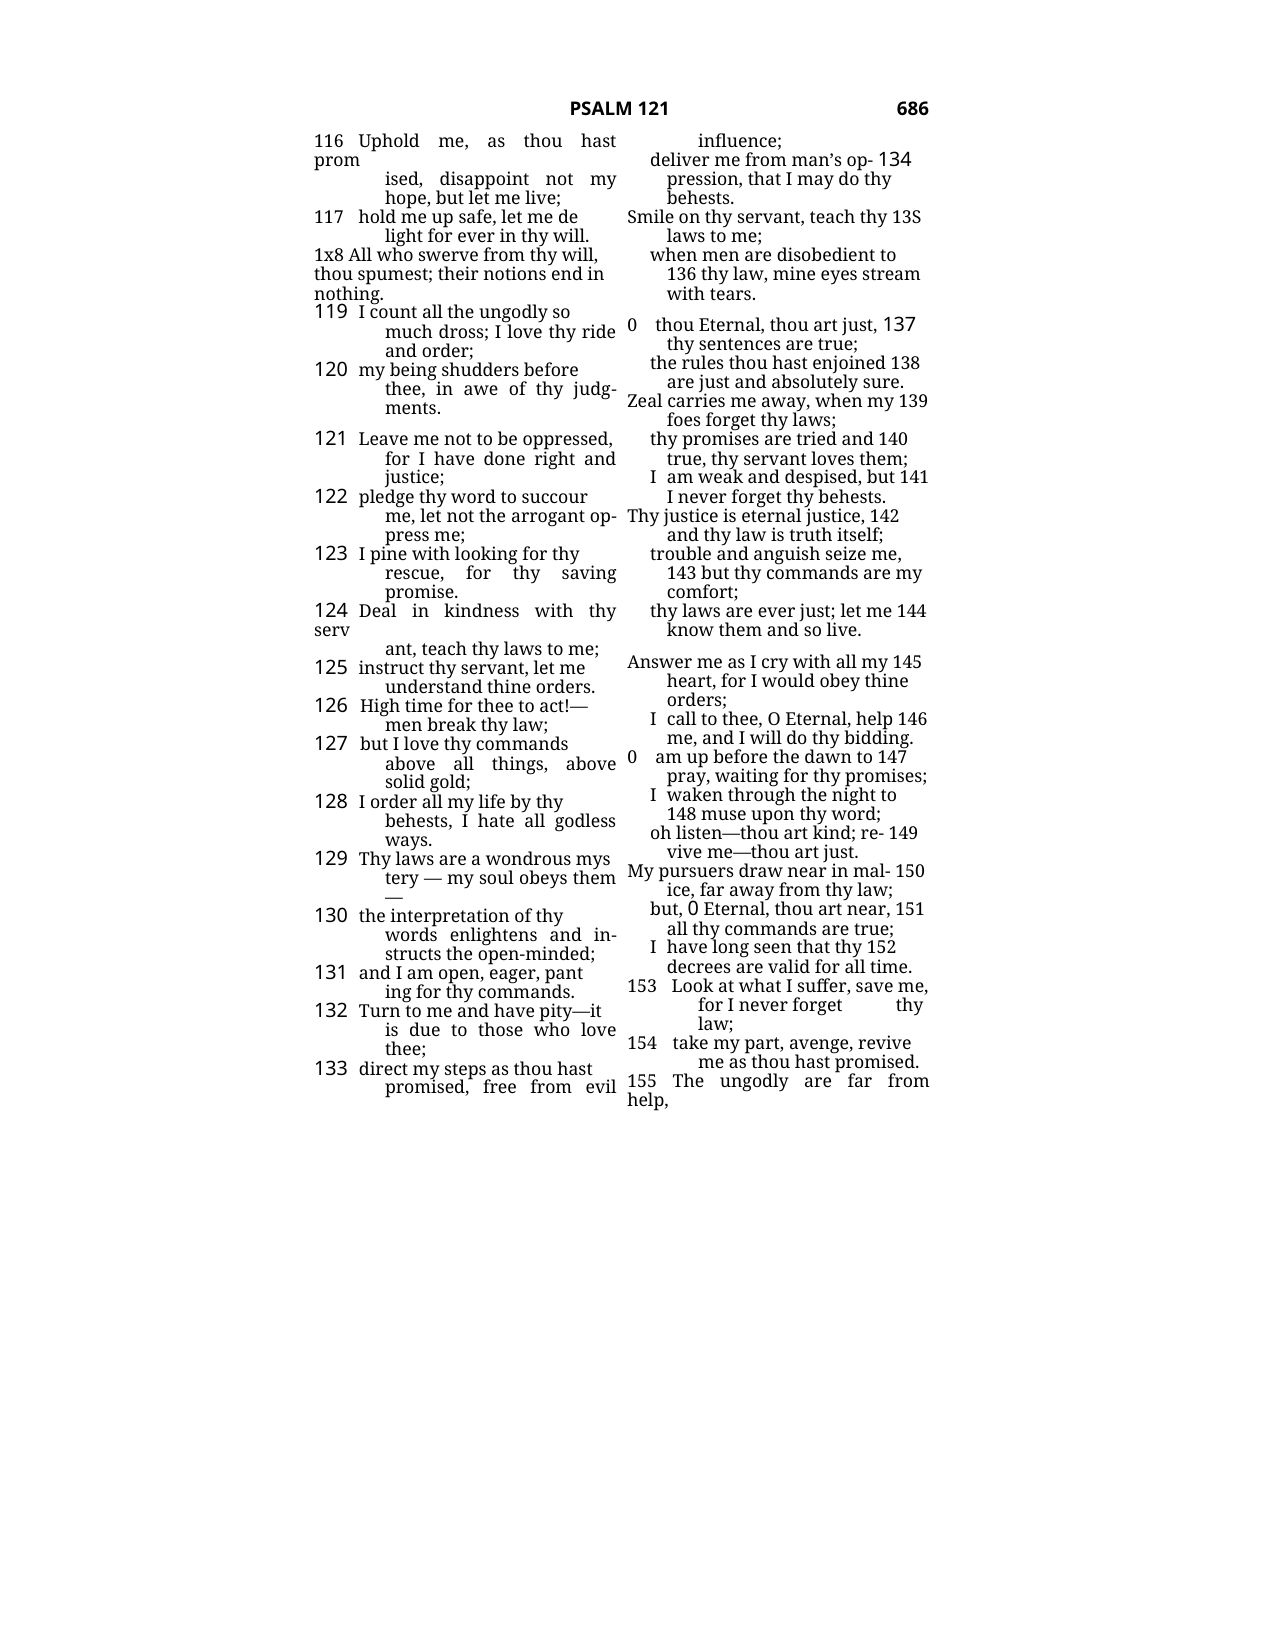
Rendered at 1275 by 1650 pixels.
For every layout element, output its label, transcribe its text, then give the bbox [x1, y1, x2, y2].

list Deal in kindness with thy serv­ [314, 602, 616, 640]
list Look at what I suffer, save me, [627, 977, 930, 996]
text men break thy law; [314, 717, 616, 736]
list Thy laws are a wondrous mys­ [314, 850, 616, 869]
text me, let not the arrogant op­press me; [385, 507, 616, 545]
text ant, teach thy laws to me; [385, 640, 616, 659]
text thy laws are ever just; let me 144 know them and so live. [650, 602, 930, 640]
text much dross; I love thy ride and order; [385, 323, 616, 361]
list call to thee, O Eternal, help 146 me, and I will do thy bid­ding. [650, 710, 930, 748]
list High time for thee to act!— [314, 697, 616, 717]
text thee, in awe of thy judg­ments. [385, 380, 616, 418]
list direct my steps as thou hast [314, 1060, 616, 1079]
text rescue, for thy saving promise. [385, 564, 616, 602]
list am up before the dawn to 147 [627, 748, 930, 767]
text for I have done right and justice; [385, 450, 616, 488]
text light for ever in thy will. 1x8 All who swerve from thy will, thou spumest; their no­tions end in nothing. [314, 227, 616, 304]
text Thy justice is eternal justice, 142 and thy law is truth it­self; [627, 507, 930, 545]
list my being shudders before [314, 361, 616, 380]
text the rules thou hast enjoined 138 are just and absolutely sure. [650, 354, 930, 392]
text when men are disobedient to 136 thy law, mine eyes stream with tears. [650, 247, 930, 304]
list I count all the ungodly so [314, 304, 616, 323]
text above all things, above solid gold; [385, 755, 616, 793]
text thy promises are tried and 140 true, thy servant loves them; [650, 431, 930, 469]
list and I am open, eager, pant­ [314, 964, 616, 983]
list the interpretation of thy [314, 907, 616, 926]
list instruct thy servant, let me [314, 659, 616, 678]
text Answer me as I cry with all my 145 heart, for I would obey thine orders; [627, 653, 930, 710]
text behests, I hate all godless ways. [385, 812, 616, 850]
text Smile on thy servant, teach thy 13S laws to me; [627, 208, 930, 247]
text understand thine orders. [314, 678, 616, 697]
text influence; [698, 132, 930, 151]
list am weak and despised, but 141 I never forget thy be­hests. [650, 469, 930, 507]
text oh listen—thou art kind; re- 149 vive me—thou art just. [650, 824, 930, 862]
list Leave me not to be oppressed, [314, 431, 616, 450]
text for I never forget thy [698, 996, 930, 1015]
list Turn to me and have pity—it [314, 1002, 616, 1022]
list The ungodly are far from help, [627, 1072, 930, 1110]
text Zeal carries me away, when my 139 foes forget thy laws; [627, 392, 930, 431]
list but I love thy commands [314, 736, 616, 755]
list hold me up safe, let me de­ [314, 208, 616, 227]
text me as thou hast promised. [698, 1053, 930, 1072]
text trouble and anguish seize me, 143 but thy commands are my comfort; [650, 545, 930, 602]
text promised, free from evil [385, 1079, 616, 1098]
text My pursuers draw near in mal- 150 ice, far away from thy law; [627, 862, 930, 901]
list I order all my life by thy [314, 793, 616, 812]
list I pine with looking for thy [314, 545, 616, 564]
list take my part, avenge, revive [627, 1034, 930, 1053]
list thou Eternal, thou art just, 137 [627, 316, 930, 335]
list Uphold me, as thou hast prom­ [314, 132, 616, 170]
text law; [698, 1015, 930, 1034]
list pledge thy word to succour [314, 488, 616, 507]
text is due to those who love thee; [385, 1022, 616, 1060]
text thy sentences are true; [667, 335, 930, 354]
text ing for thy commands. [314, 983, 616, 1002]
text ised, disappoint not my hope, but let me live; [385, 170, 616, 208]
text pray, waiting for thy promises; [667, 767, 930, 786]
text but, 0 Eternal, thou art near, 151 all thy commands are true; [650, 901, 930, 939]
text deliver me from man’s op- 134 pression, that I may do thy behests. [650, 151, 930, 208]
list waken through the night to 148 muse upon thy word; [650, 786, 930, 824]
text tery — my soul obeys them— [385, 869, 616, 907]
text words enlightens and in­structs the open-minded; [385, 926, 616, 964]
list have long seen that thy 152 decrees are valid for all time. [650, 939, 930, 977]
